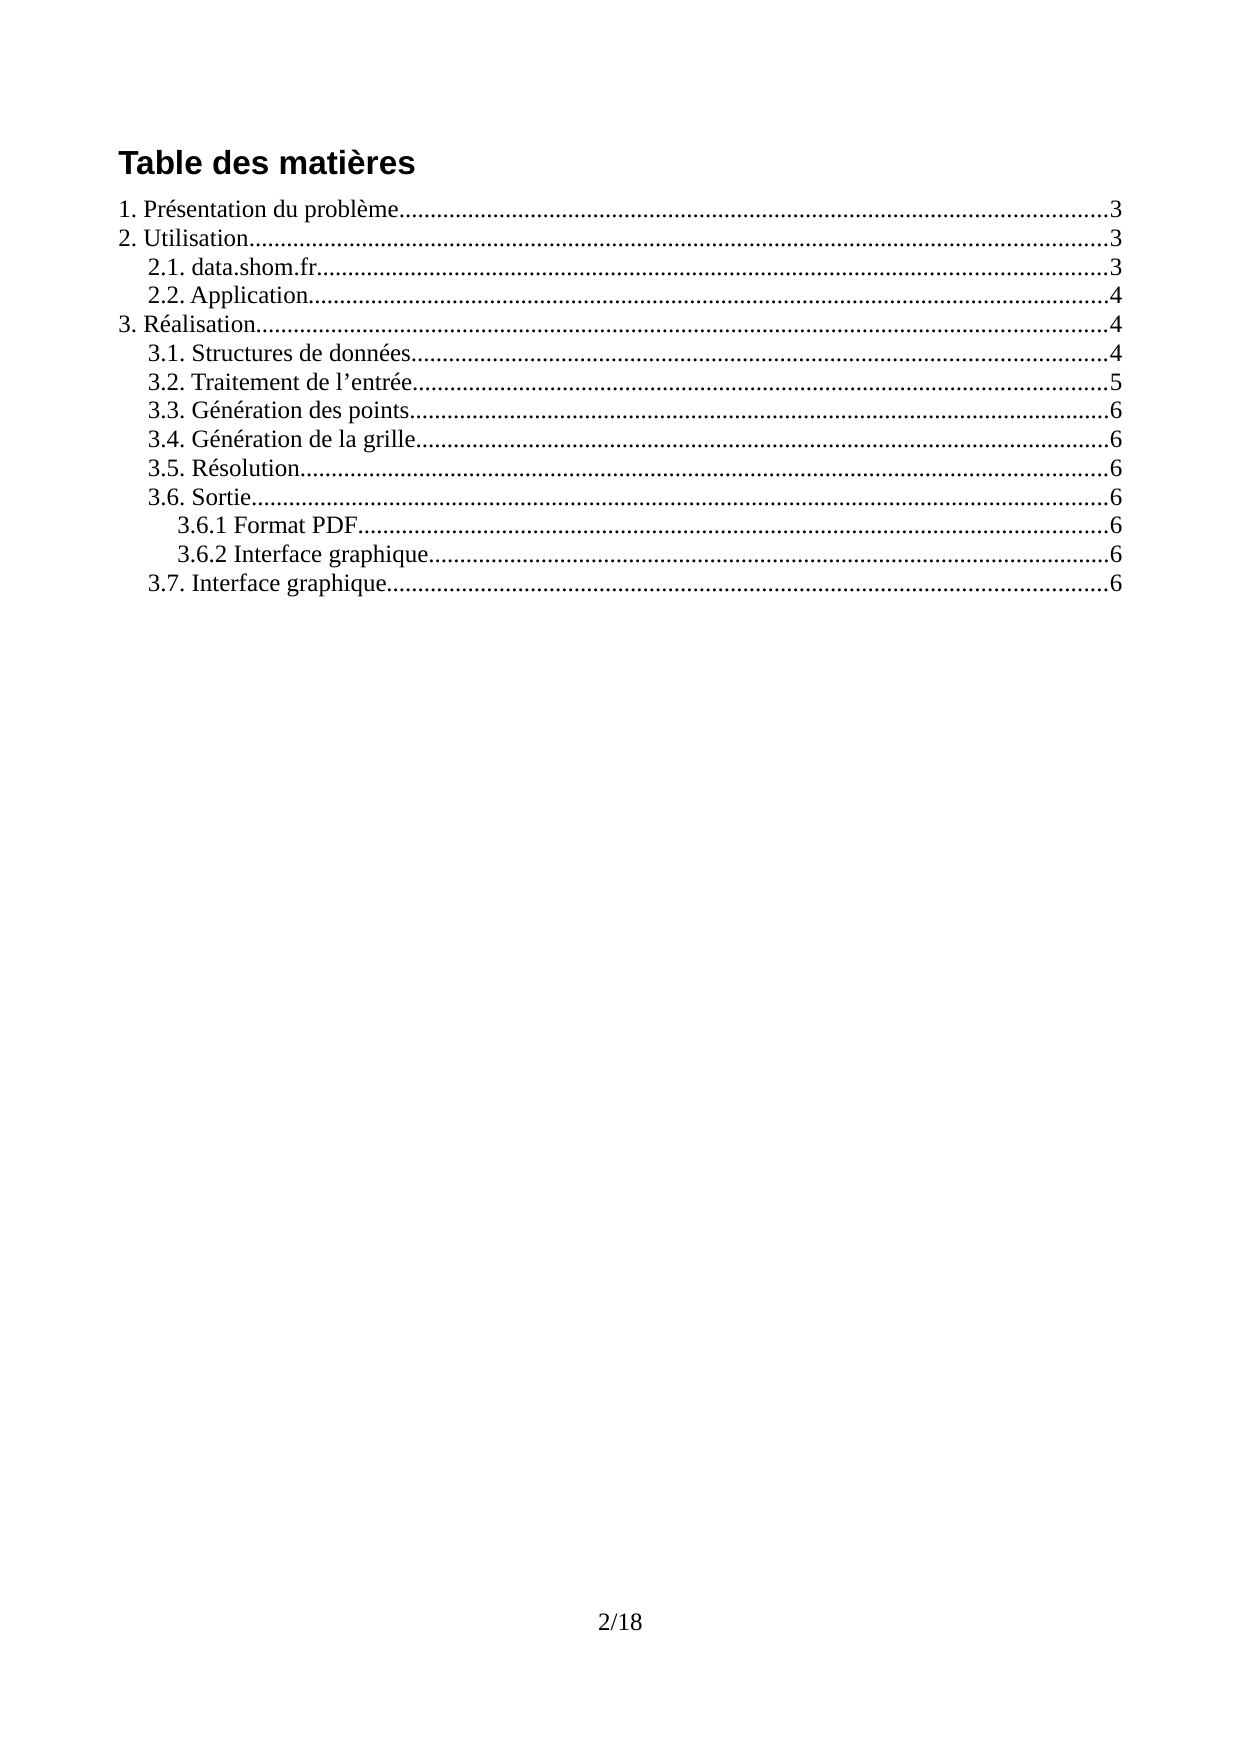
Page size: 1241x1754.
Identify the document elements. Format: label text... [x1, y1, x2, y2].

text 3.1. Structures de données 4 [148, 338, 1122, 367]
subtitle Table des matières [118, 143, 1122, 182]
text 3.3. Génération des points 6 [148, 395, 1122, 424]
text 3. Réalisation 4 [118, 309, 1122, 338]
text 3.6. Sortie 6 [148, 482, 1122, 510]
text 2. Utilisation 3 [118, 223, 1122, 252]
text 3.4. Génération de la grille 6 [148, 424, 1122, 453]
text 2.2. Application 4 [148, 280, 1122, 309]
text 3.7. Interface graphique 6 [148, 568, 1122, 597]
text 3.5. Résolution 6 [148, 453, 1122, 482]
text 1. Présentation du problème 3 [118, 194, 1122, 223]
text 2.1. data.shom.fr 3 [148, 252, 1122, 280]
text 3.6.2 Interface graphique 6 [177, 539, 1122, 568]
text 3.6.1 Format PDF 6 [177, 510, 1122, 539]
text 3.2. Traitement de l’entrée 5 [148, 367, 1122, 395]
